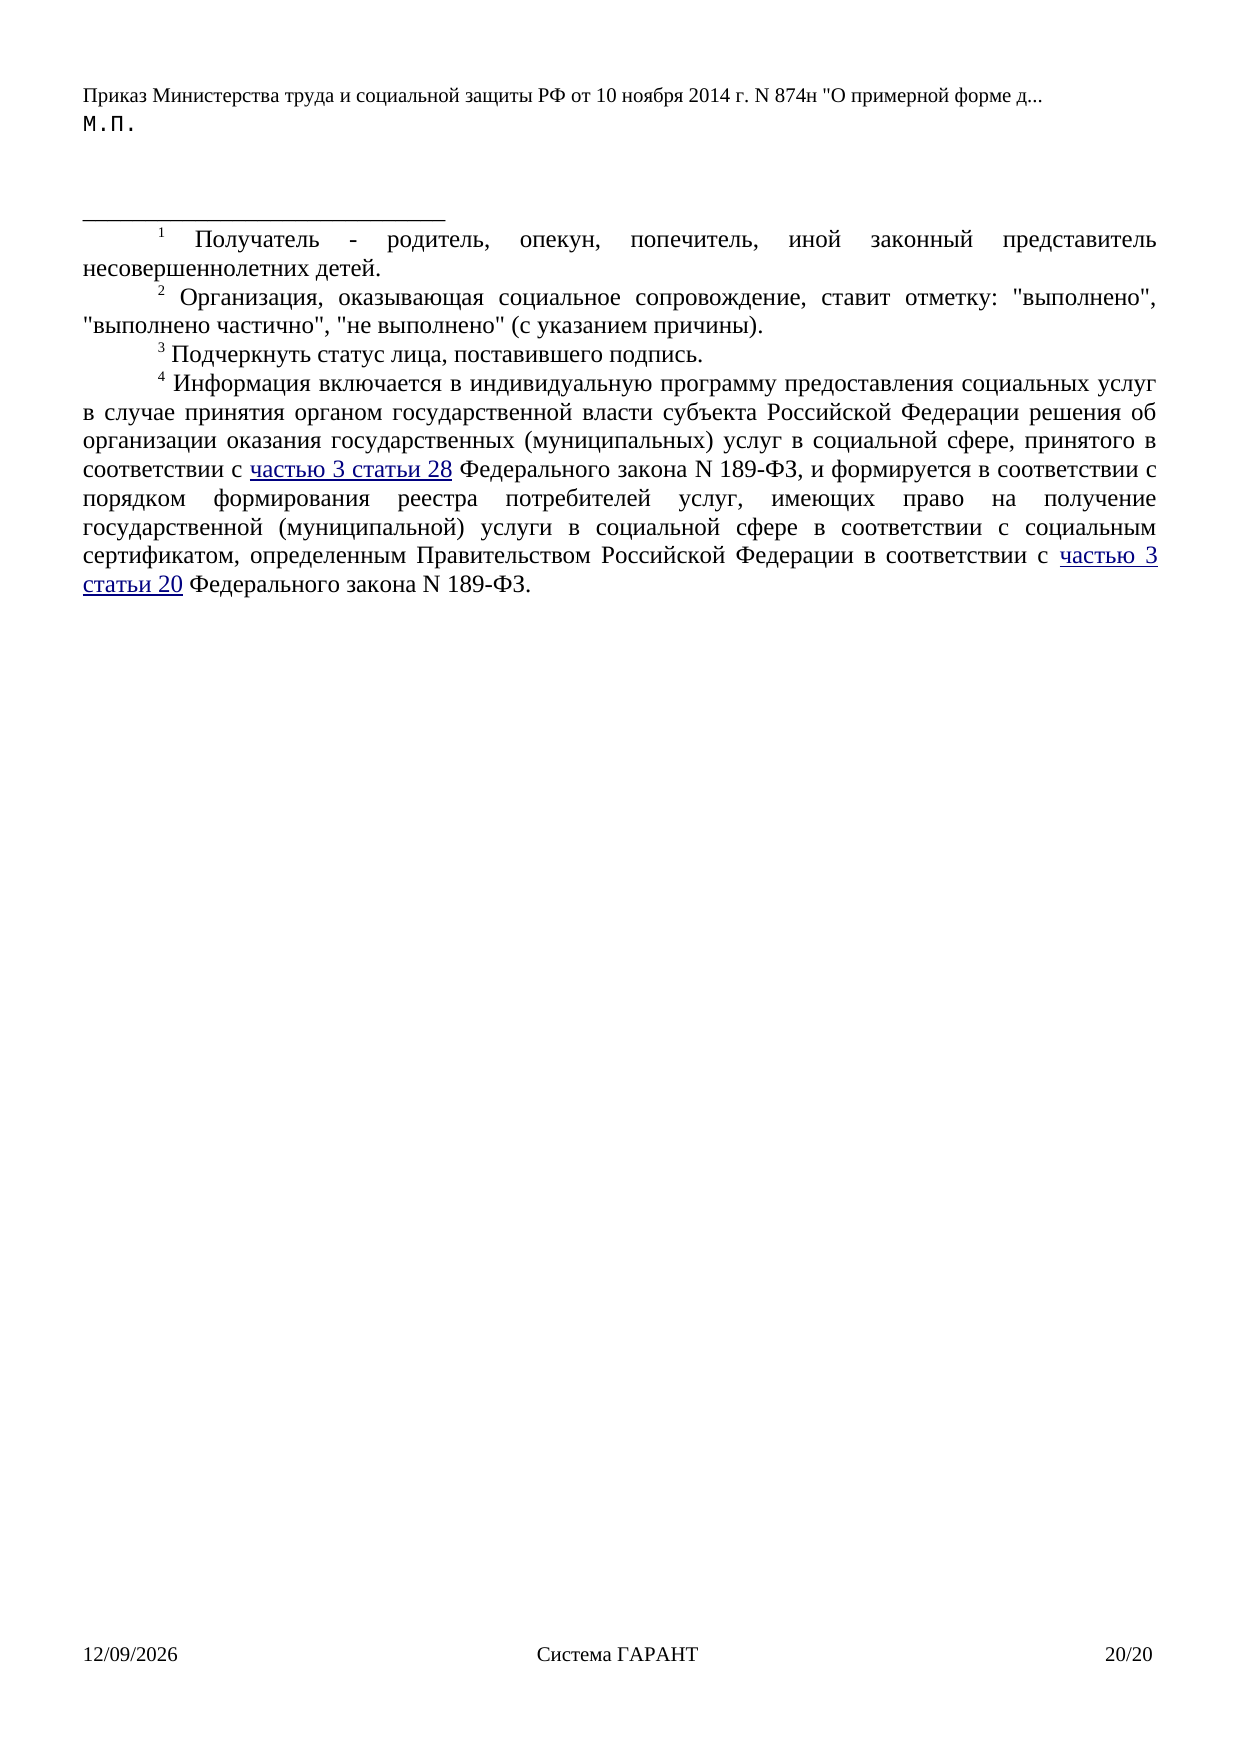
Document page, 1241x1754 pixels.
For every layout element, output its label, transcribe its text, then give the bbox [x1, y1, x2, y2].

text 2 Организация, оказывающая социальное сопровождение, ставит отметку: "выполнено", "выполнено частично", "не выполнено" (с указанием причины). [83, 282, 1157, 339]
text _____________________________ [83, 196, 1157, 224]
text 1 Получатель - родитель, опекун, попечитель, иной законный представитель несовершеннолетних детей. [83, 224, 1157, 282]
text М.П. [83, 112, 1157, 138]
text 3 Подчеркнуть статус лица, поставившего подпись. [83, 339, 1157, 368]
text 4 Информация включается в индивидуальную программу предоставления социальных услуг в случае принятия органом государственной власти субъекта Российской Федерации решения об организации оказания государственных (муниципальных) услуг в социальной сфере, принятого в соответствии с частью 3 статьи 28 Федерального закона N 189-ФЗ, и формируется в соответствии с порядком формирования реестра потребителей услуг, имеющих право на получение государственной (муниципальной) услуги в социальной сфере в соответствии с социальным сертификатом, определенным Правительством Российской Федерации в соответствии с частью 3 статьи 20 Федерального закона N 189-ФЗ. [83, 368, 1157, 598]
